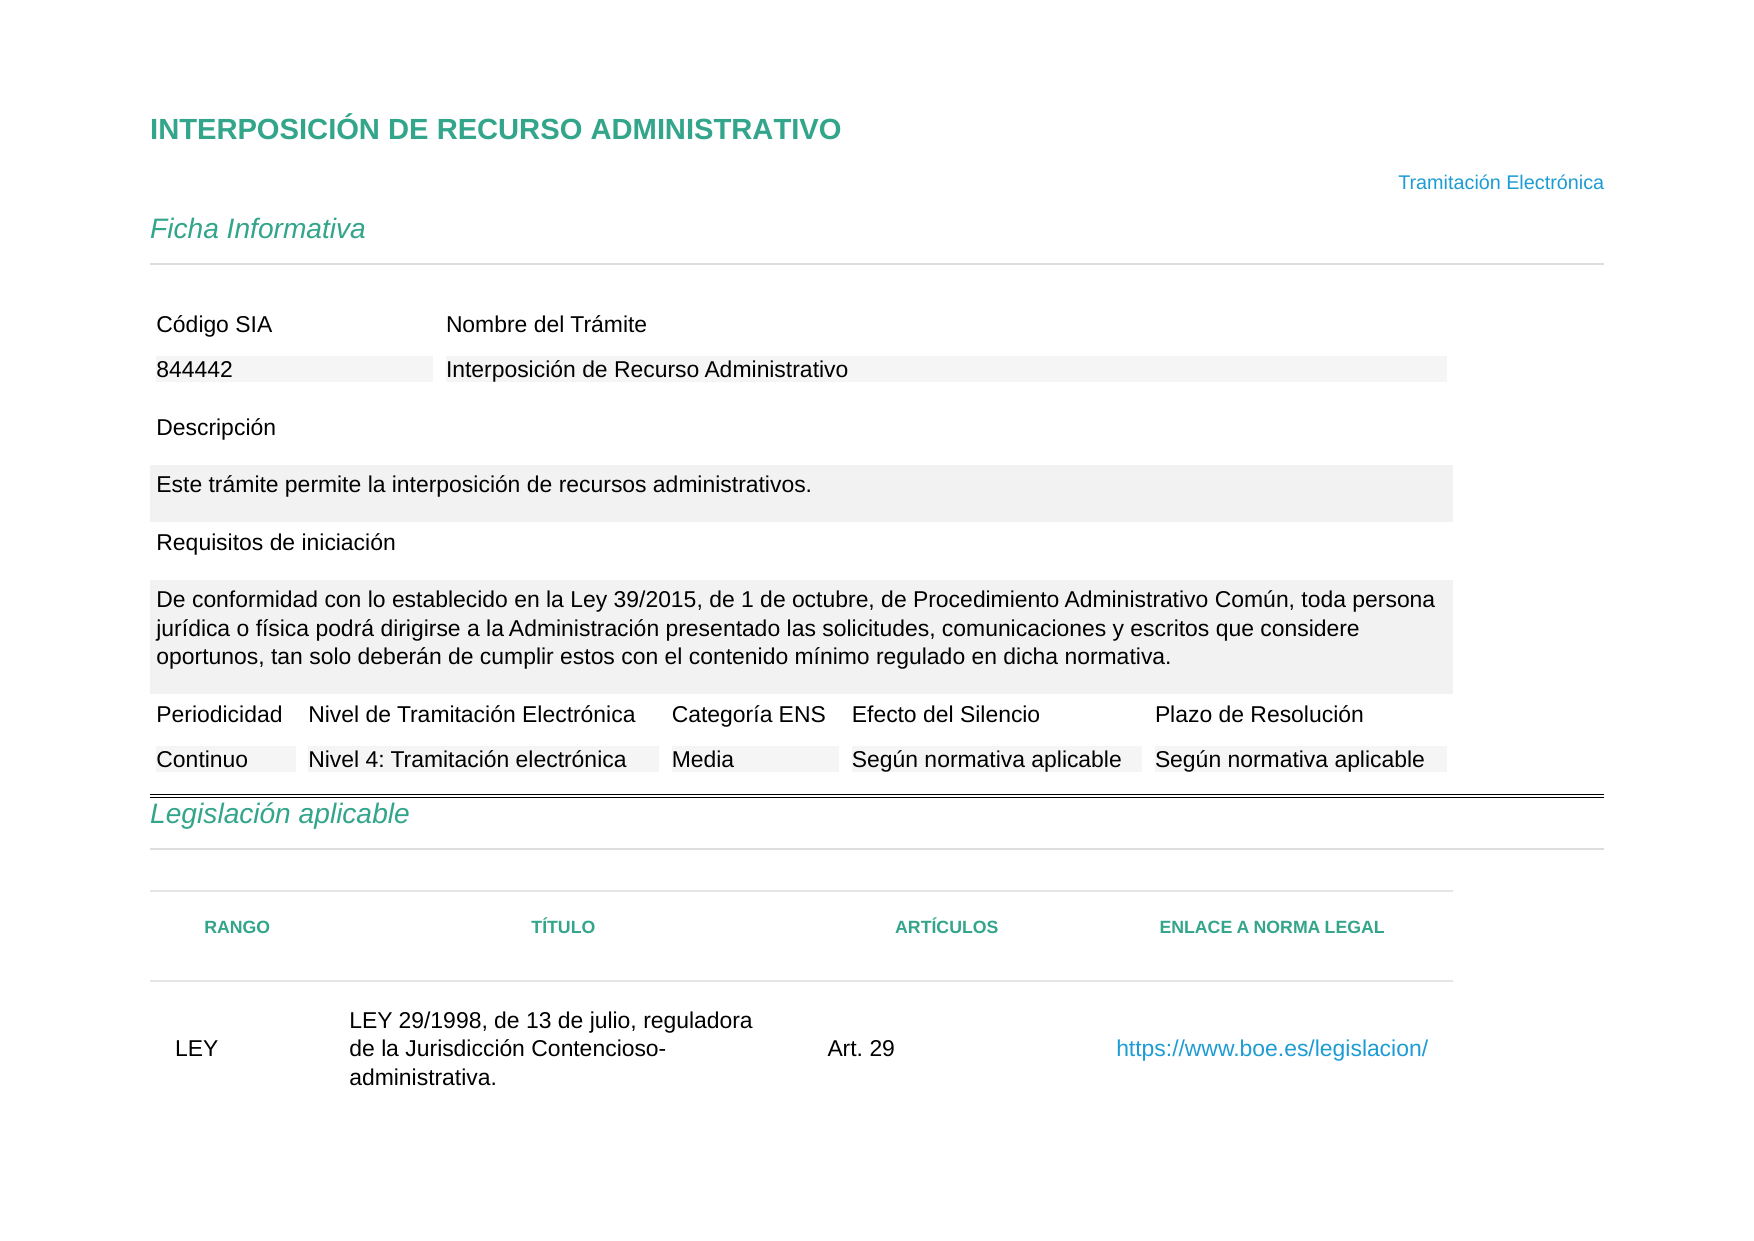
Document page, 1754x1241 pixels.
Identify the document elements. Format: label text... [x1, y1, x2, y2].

table_cell LEY [150, 982, 324, 1134]
table_header Efecto del Silencio Según normativa aplicable [845, 695, 1148, 794]
table_cell LEY 29/1998, de 13 de julio, reguladora de la Jurisdicción Contencioso-administrativa. [324, 982, 802, 1134]
table_header TÍTULO [324, 892, 802, 980]
table_cell De conformidad con lo establecido en la Ley 39/2015, de 1 de octubre, de Procedimiento Administrativo Común, toda persona jurídica o física podrá dirigirse a la Administración presentado las solicitudes, comunicaciones y escritos que considere oportunos, tan solo deberán de cumplir estos con el contenido mínimo regulado en dicha normativa. [150, 580, 1453, 694]
table_cell Este trámite permite la interposición de recursos administrativos. [150, 465, 1453, 522]
table_cell Descripción [150, 407, 1453, 465]
text Tramitación Electrónica [150, 171, 1604, 193]
subtitle INTERPOSICIÓN DE RECURSO ADMINISTRATIVO [150, 112, 1604, 146]
table_header Código SIA 844442 [150, 305, 439, 407]
subtitle Ficha Informativa [150, 212, 1604, 263]
table_header Nivel de Tramitación Electrónica Nivel 4: Tramitación electrónica [302, 695, 665, 794]
table_header Categoría ENS Media [665, 695, 845, 794]
subtitle Legislación aplicable [150, 798, 1604, 848]
table_header ARTÍCULOS [802, 892, 1091, 980]
table_cell https://www.boe.es/legislacion/ [1091, 982, 1453, 1134]
table_header Nombre del Trámite Interposición de Recurso Administrativo [440, 305, 1453, 407]
table_header Periodicidad Continuo [150, 695, 302, 794]
table_header ENLACE A NORMA LEGAL [1091, 892, 1453, 980]
table_header RANGO [150, 892, 324, 980]
table_cell Art. 29 [802, 982, 1091, 1134]
table_header Plazo de Resolución Según normativa aplicable [1149, 695, 1453, 794]
table_cell Requisitos de iniciación [150, 523, 1453, 580]
